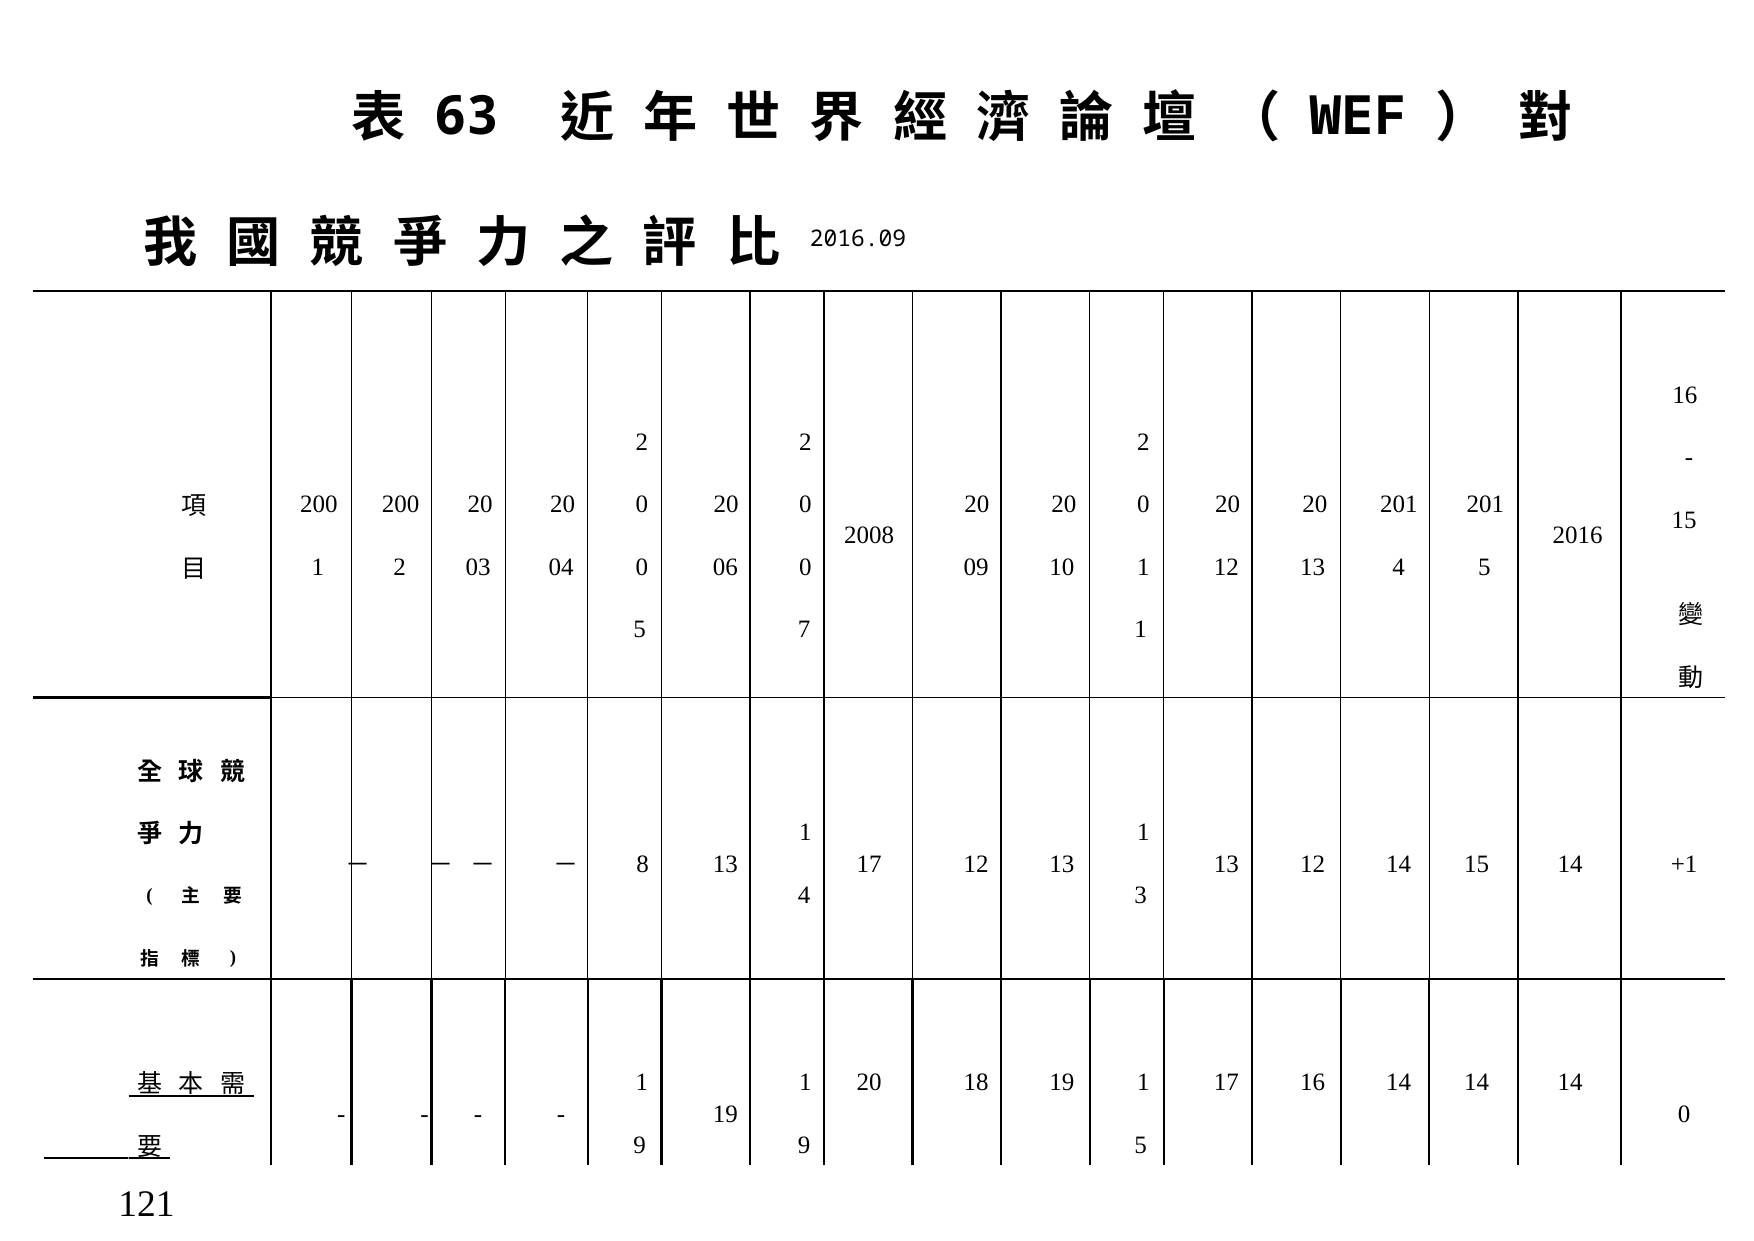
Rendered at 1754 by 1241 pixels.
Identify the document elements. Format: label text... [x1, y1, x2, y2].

table_cell 20 [825, 980, 911, 1165]
table_cell 12 [913, 698, 1000, 978]
table_cell 19 [663, 980, 749, 1165]
table_cell 13 [1090, 698, 1163, 978]
table_cell - [506, 980, 587, 1165]
table_header 2012 [1164, 292, 1251, 696]
table_header 2016 [1519, 292, 1620, 696]
table_cell - [433, 980, 504, 1165]
table_cell 14 [1430, 980, 1517, 1165]
table_header 2006 [662, 292, 749, 696]
table_header 2010 [1002, 292, 1089, 696]
table_cell － [352, 698, 431, 978]
table_header 2011 [1090, 292, 1163, 696]
table_cell - [353, 980, 430, 1165]
table_cell 13 [1164, 698, 1251, 978]
table_cell 13 [662, 698, 749, 978]
table_cell 基本需要 [33, 980, 270, 1165]
table_cell 17 [1165, 980, 1251, 1165]
table_header 2008 [825, 292, 912, 696]
table_header 2002 [352, 292, 431, 696]
table_cell 19 [589, 980, 660, 1165]
table_cell 14 [751, 698, 823, 978]
table_cell 17 [825, 698, 912, 978]
table_cell 14 [1341, 698, 1429, 978]
table_header 2007 [751, 292, 823, 696]
table_header 項 目 [33, 292, 270, 696]
table_cell 12 [1253, 698, 1340, 978]
table_cell 16 [1253, 980, 1340, 1165]
table_cell 19 [751, 980, 823, 1165]
table_cell 13 [1002, 698, 1089, 978]
table_cell － [272, 698, 351, 978]
table_header 2014 [1341, 292, 1429, 696]
table_cell 14 [1519, 980, 1620, 1165]
table_header 2004 [506, 292, 587, 696]
table_cell 0 [1622, 980, 1724, 1165]
table_cell 19 [1002, 980, 1089, 1165]
table_cell 14 [1342, 980, 1428, 1165]
table_header 2005 [588, 292, 661, 696]
table_header 16-15 變動 [1622, 292, 1724, 696]
table_header 2003 [432, 292, 505, 696]
table_cell － [432, 698, 505, 978]
table_cell 15 [1430, 698, 1517, 978]
table_cell 18 [914, 980, 1000, 1165]
table_header 2009 [913, 292, 1000, 696]
table_header 2015 [1430, 292, 1517, 696]
subtitle 表63 近年世界經濟論壇（WEF）對我國競爭力之評比2016.09 [128, 40, 1628, 290]
table_header 2013 [1253, 292, 1340, 696]
table_cell 14 [1519, 698, 1620, 978]
table_cell 全球競爭力(主要指標) [33, 699, 270, 978]
table_cell +1 [1622, 698, 1724, 978]
table_cell 8 [588, 698, 661, 978]
table_header 2001 [272, 292, 351, 696]
table_cell - [272, 980, 350, 1165]
table_cell － [506, 698, 587, 978]
table_cell 15 [1091, 980, 1163, 1165]
